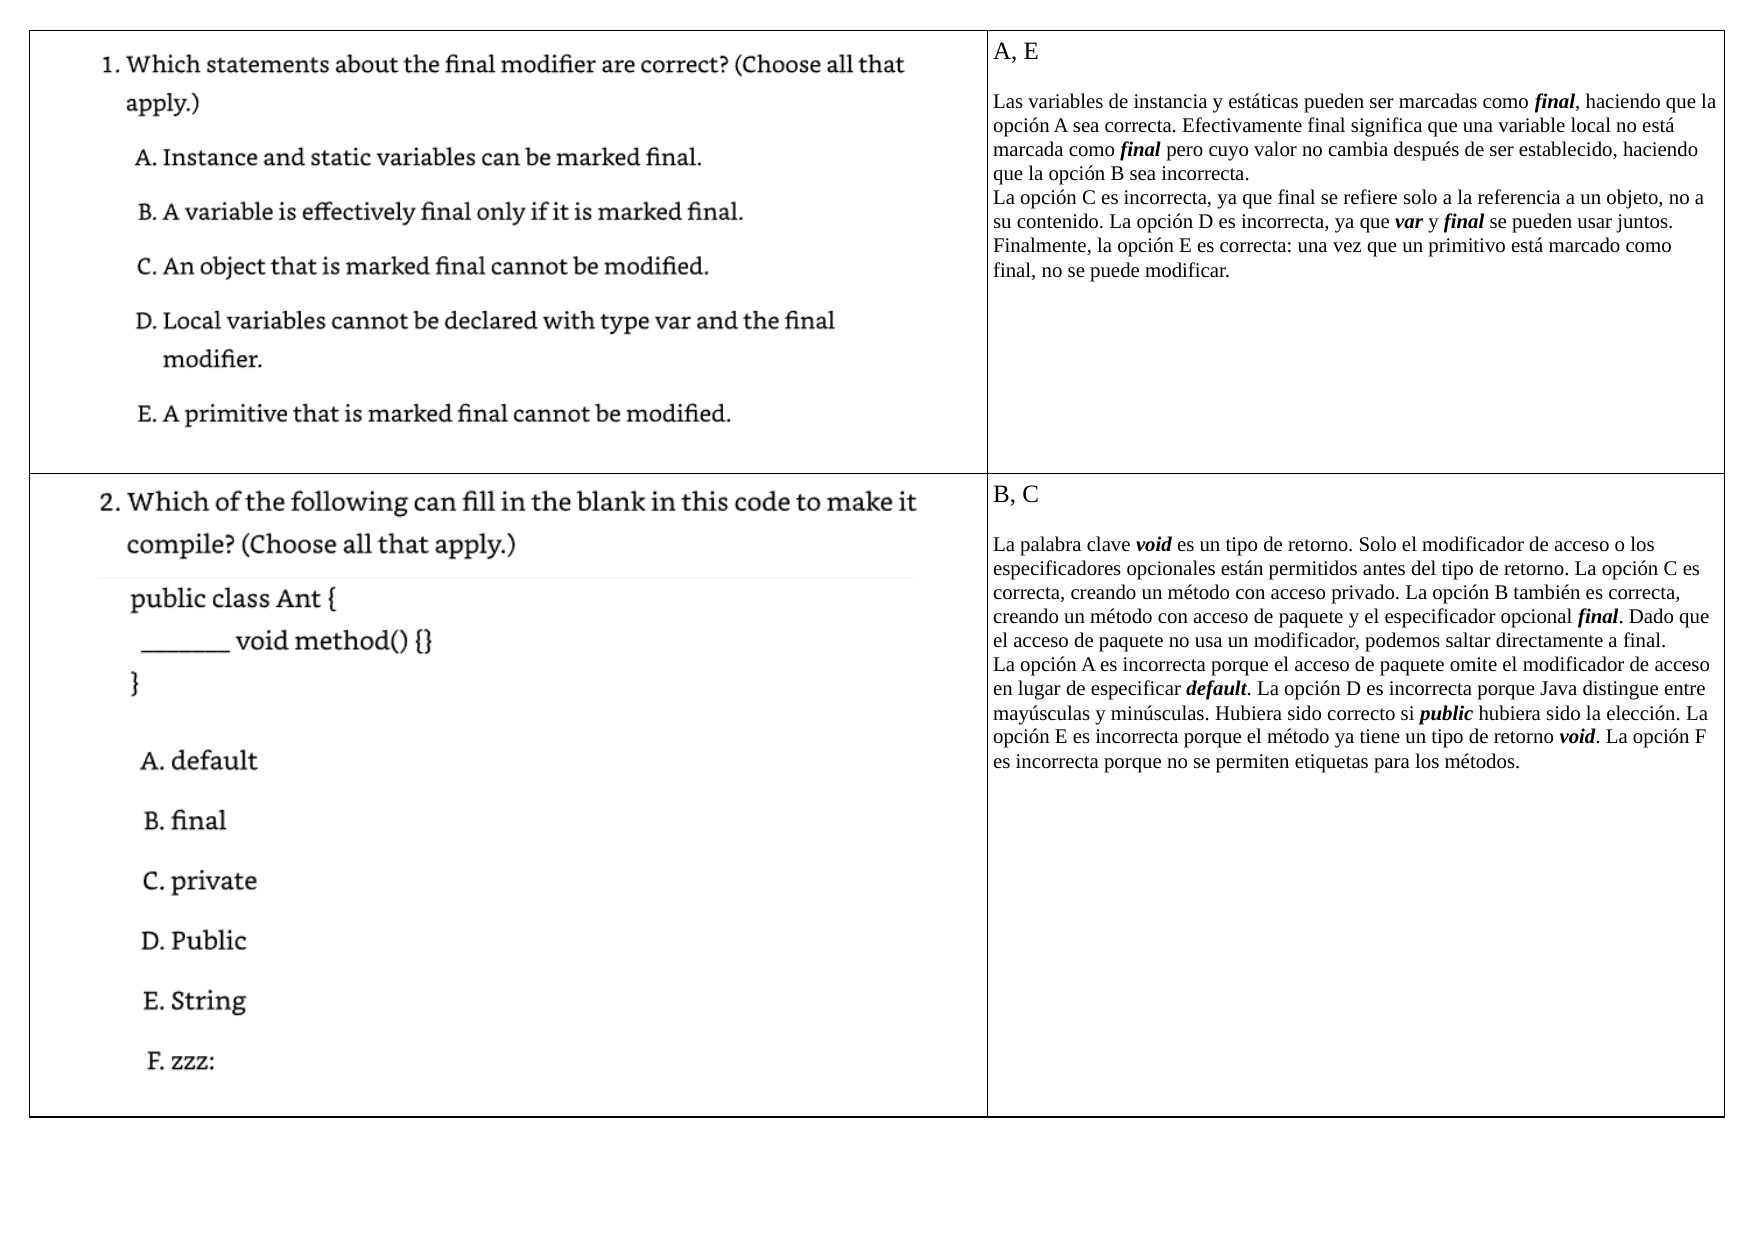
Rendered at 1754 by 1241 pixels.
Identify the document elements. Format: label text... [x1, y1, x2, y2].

picture [82, 479, 935, 1082]
table_header [30, 31, 987, 472]
picture [90, 36, 927, 438]
table_cell B, C La palabra clave void es un tipo de retorno. Solo el modificador de acceso o los especificadores opcionales están permitidos antes del tipo de retorno. La opción C es correcta, creando un método con acceso privado. La opción B también es correcta, creando un método con acceso de paquete y el especificador opcional final. Dado que el acceso de paquete no usa un modificador, podemos saltar directamente a final. La opción A es incorrecta porque el acceso de paquete omite el modificador de acceso en lugar de especificar default. La opción D es incorrecta porque Java distingue entre mayúsculas y minúsculas. Hubiera sido correcto si public hubiera sido la elección. La opción E es incorrecta porque el método ya tiene un tipo de retorno void. La opción F es incorrecta porque no se permiten etiquetas para los métodos. [988, 474, 1724, 1116]
table_header A, E Las variables de instancia y estáticas pueden ser marcadas como final, haciendo que la opción A sea correcta. Efectivamente final significa que una variable local no está marcada como final pero cuyo valor no cambia después de ser establecido, haciendo que la opción B sea incorrecta. La opción C es incorrecta, ya que final se refiere solo a la referencia a un objeto, no a su contenido. La opción D es incorrecta, ya que var y final se pueden usar juntos. Finalmente, la opción E es correcta: una vez que un primitivo está marcado como final, no se puede modificar. [988, 31, 1724, 472]
table_cell [30, 474, 987, 1116]
